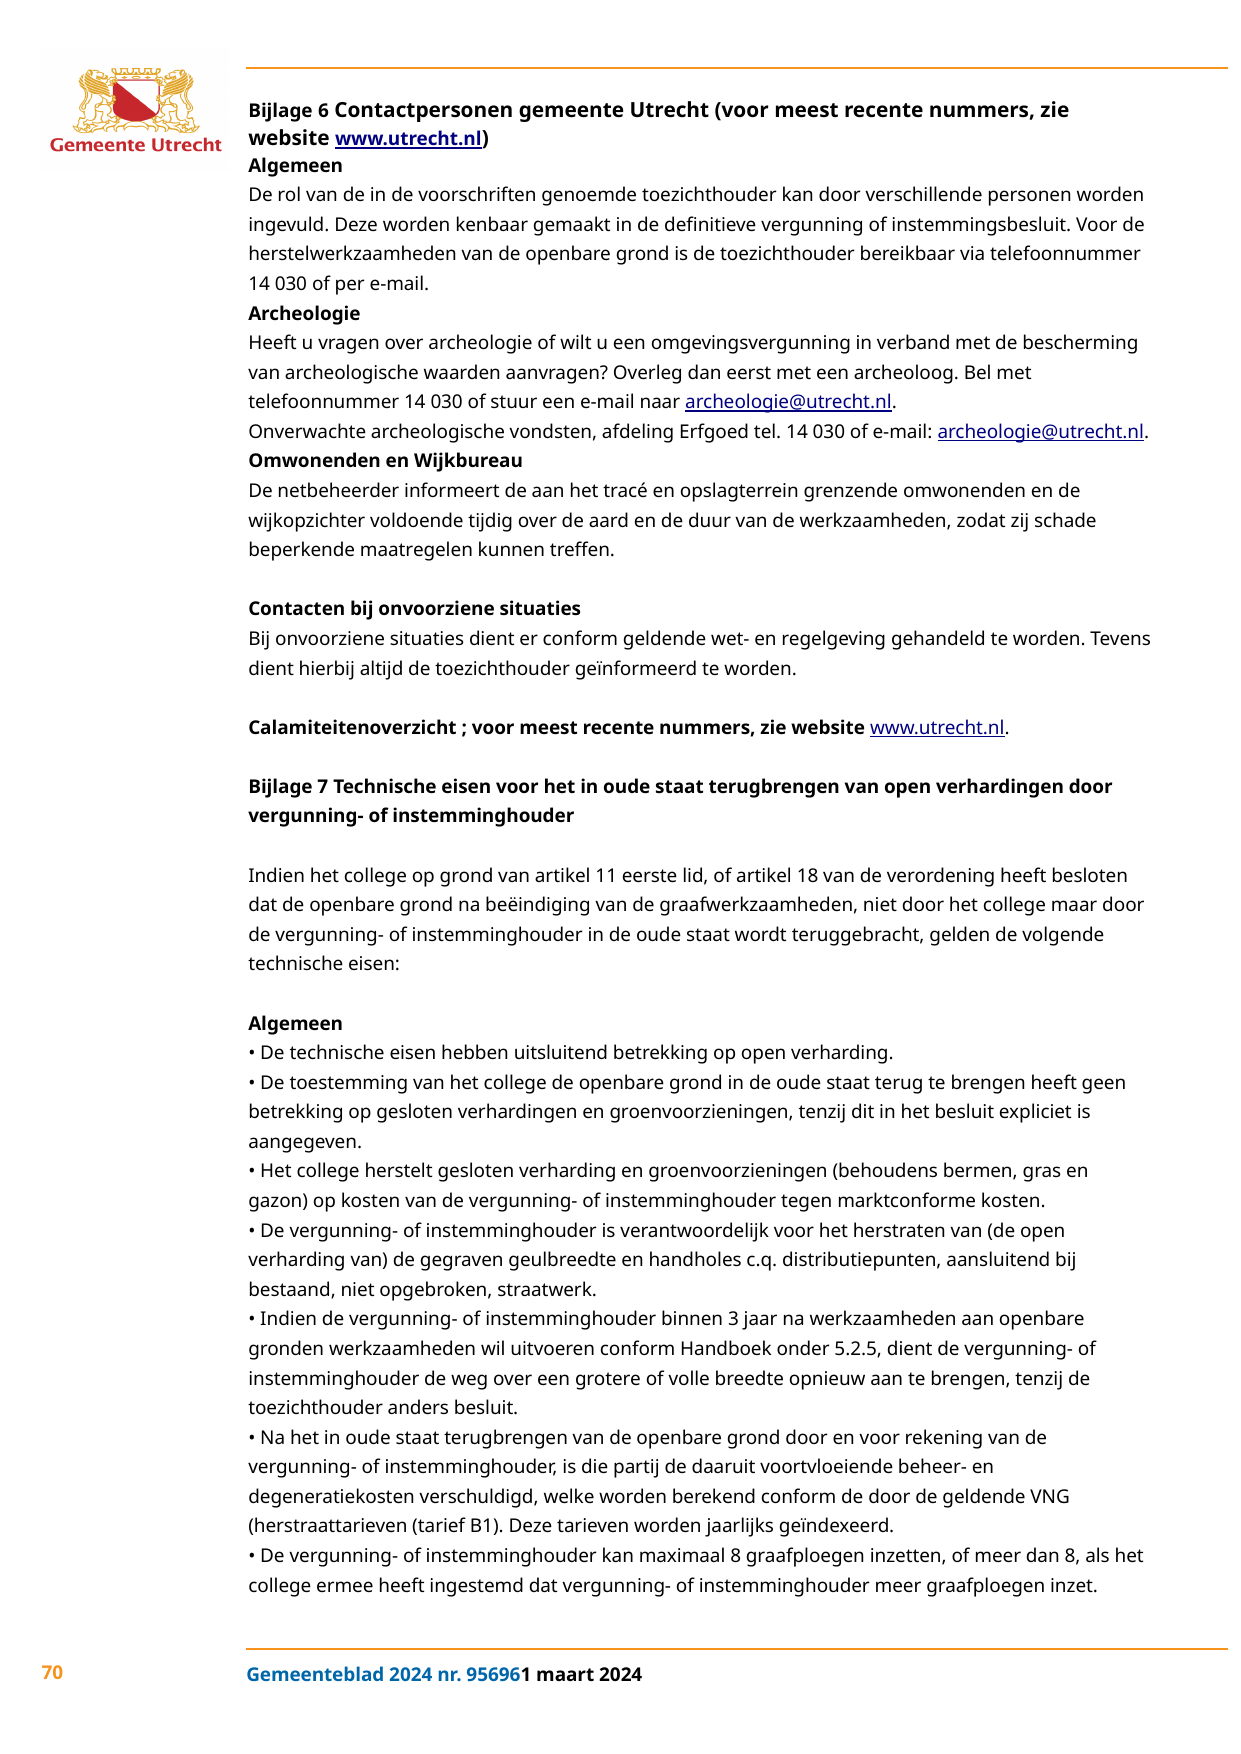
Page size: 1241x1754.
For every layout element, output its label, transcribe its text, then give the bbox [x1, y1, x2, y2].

text Onverwachte archeologische vondsten, afdeling Erfgoed tel. 14 030 of e-mail: archeologie@utrecht.nl. [248, 418, 1152, 444]
text • De vergunning- of instemminghouder kan maximaal 8 graafploegen inzetten, of meer dan 8, als het college ermee heeft ingestemd dat vergunning- of instemminghouder meer graafploegen inzet. [248, 1542, 1152, 1597]
text Bij onvoorziene situaties dient er conform geldende wet- en regelgeving gehandeld te worden. Tevens dient hierbij altijd de toezichthouder geïnformeerd te worden. [248, 625, 1152, 680]
text Algemeen [248, 1010, 1152, 1035]
text • Het college herstelt gesloten verharding en groenvoorzieningen (behoudens bermen, gras en gazon) op kosten van de vergunning- of instemminghouder tegen marktconforme kosten. [248, 1158, 1152, 1213]
text • Na het in oude staat terugbrengen van de openbare grond door en voor rekening van de vergunning- of instemminghouder, is die partij de daaruit voortvloeiende beheer- en degeneratiekosten verschuldigd, welke worden berekend conform de door de geldende VNG (herstraattarieven (tarief B1). Deze tarieven worden jaarlijks geïndexeerd. [248, 1424, 1152, 1538]
text • De technische eisen hebben uitsluitend betrekking op open verharding. [248, 1039, 1152, 1065]
text Archeologie [248, 300, 1152, 325]
text De netbeheerder informeert de aan het tracé en opslagterrein grenzende omwonenden en de wijkopzichter voldoende tijdig over de aard en de duur van de werkzaamheden, zodat zij schade beperkende maatregelen kunnen treffen. [248, 477, 1152, 562]
text • Indien de vergunning- of instemminghouder binnen 3 jaar na werkzaamheden aan openbare gronden werkzaamheden wil uitvoeren conform Handboek onder 5.2.5, dient de vergunning- of instemminghouder de weg over een grotere of volle breedte opnieuw aan te brengen, tenzij de toezichthouder anders besluit. [248, 1306, 1152, 1420]
text De rol van de in de voorschriften genoemde toezichthouder kan door verschillende personen worden ingevuld. Deze worden kenbaar gemaakt in de definitieve vergunning of instemmingsbesluit. Voor de herstelwerkzaamheden van de openbare grond is de toezichthouder bereikbaar via telefoonnummer 14 030 of per e-mail. [248, 181, 1152, 296]
text Omwonenden en Wijkbureau [248, 448, 1152, 473]
text Bijlage 6 Contactpersonen gemeente Utrecht (voor meest recente nummers, zie website www.utrecht.nl) [248, 95, 1152, 152]
text Calamiteitenoverzicht ; voor meest recente nummers, zie website www.utrecht.nl. [248, 714, 1152, 739]
picture [41, 47, 231, 172]
text Heeft u vragen over archeologie of wilt u een omgevingsvergunning in verband met de bescherming van archeologische waarden aanvragen? Overleg dan eerst met een archeoloog. Bel met telefoonnummer 14 030 of stuur een e-mail naar archeologie@utrecht.nl. [248, 329, 1152, 414]
text Indien het college op grond van artikel 11 eerste lid, of artikel 18 van de verordening heeft besloten dat de openbare grond na beëindiging van de graafwerkzaamheden, niet door het college maar door de vergunning- of instemminghouder in de oude staat wordt teruggebracht, gelden de volgende technische eisen: [248, 862, 1152, 976]
text Algemeen [248, 152, 1152, 177]
text • De vergunning- of instemminghouder is verantwoordelijk voor het herstraten van (de open verharding van) de gegraven geulbreedte en handholes c.q. distributiepunten, aansluitend bij bestaand, niet opgebroken, straatwerk. [248, 1217, 1152, 1302]
text Contacten bij onvoorziene situaties [248, 596, 1152, 621]
text • De toestemming van het college de openbare grond in de oude staat terug te brengen heeft geen betrekking op gesloten verhardingen en groenvoorzieningen, tenzij dit in het besluit expliciet is aangegeven. [248, 1069, 1152, 1154]
text Bijlage 7 Technische eisen voor het in oude staat terugbrengen van open verhardingen door vergunning- of instemminghouder [248, 773, 1152, 828]
